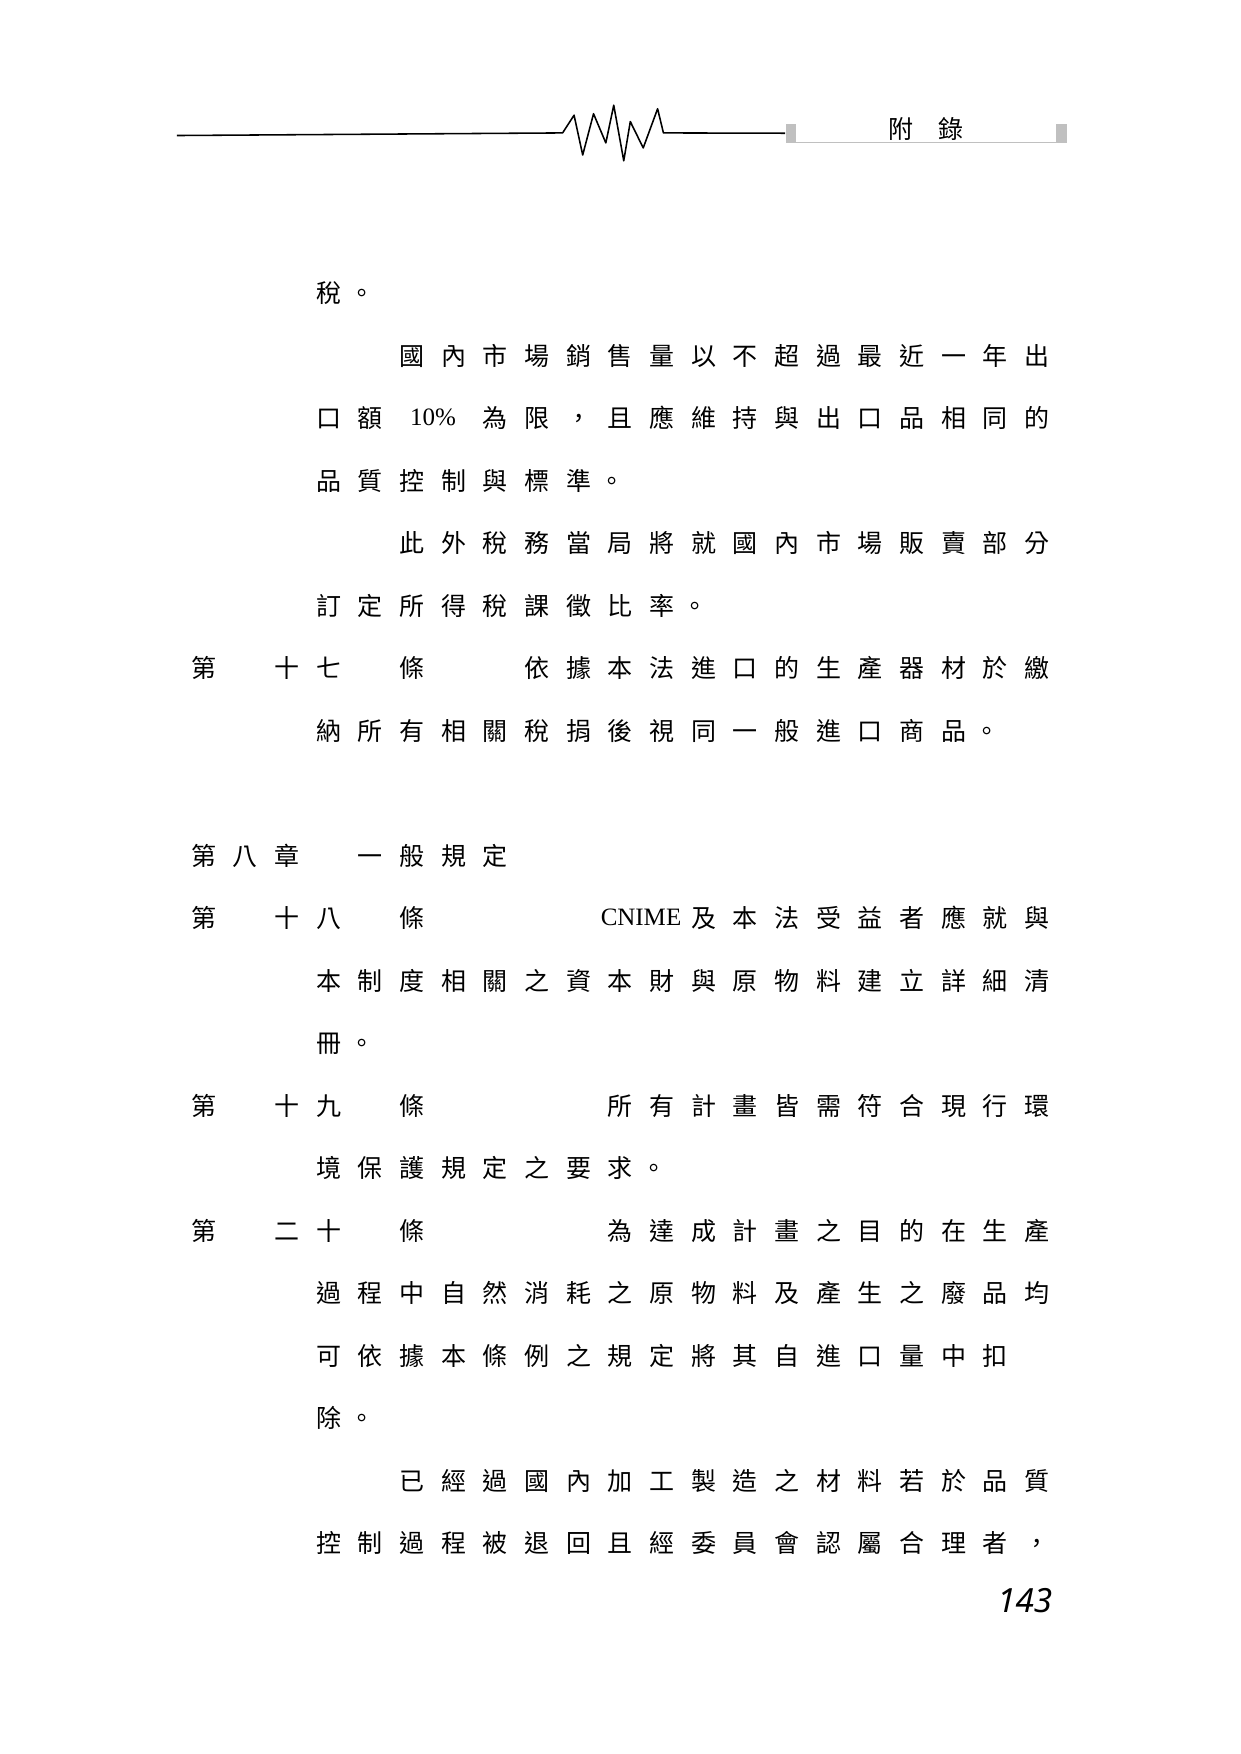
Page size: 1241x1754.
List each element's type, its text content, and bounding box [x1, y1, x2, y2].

text 第 二十 條 為達成計畫之目的在生產過程中自然消耗之原物料及產生之廢品均可依據本條例之規定將其自進口量中扣除。 [183, 1188, 1058, 1438]
text 此外稅務當局將就國內市場販賣部分訂定所得稅課徵比率。 [306, 500, 1058, 625]
text 第 十八 條 CNIME及本法受益者應就與本制度相關之資本財與原物料建立詳細清冊。 [183, 875, 1058, 1063]
text 第八章 一般規定 [183, 813, 1058, 875]
text 第 十九 條 所有計畫皆需符合現行環境保護規定之要求。 [183, 1063, 1058, 1188]
text 國內市場銷售量以不超過最近一年出口額10%為限，且應維持與出口品相同的品質控制與標準。 [306, 313, 1058, 500]
text 已經過國內加工製造之材料若於品質控制過程被退回且經委員會認屬合理者， [306, 1438, 1058, 1563]
text 稅。 [183, 250, 1058, 313]
text 第 十七 條 依據本法進口的生產器材於繳納所有相關稅捐後視同一般進口商品。 [183, 625, 1058, 750]
